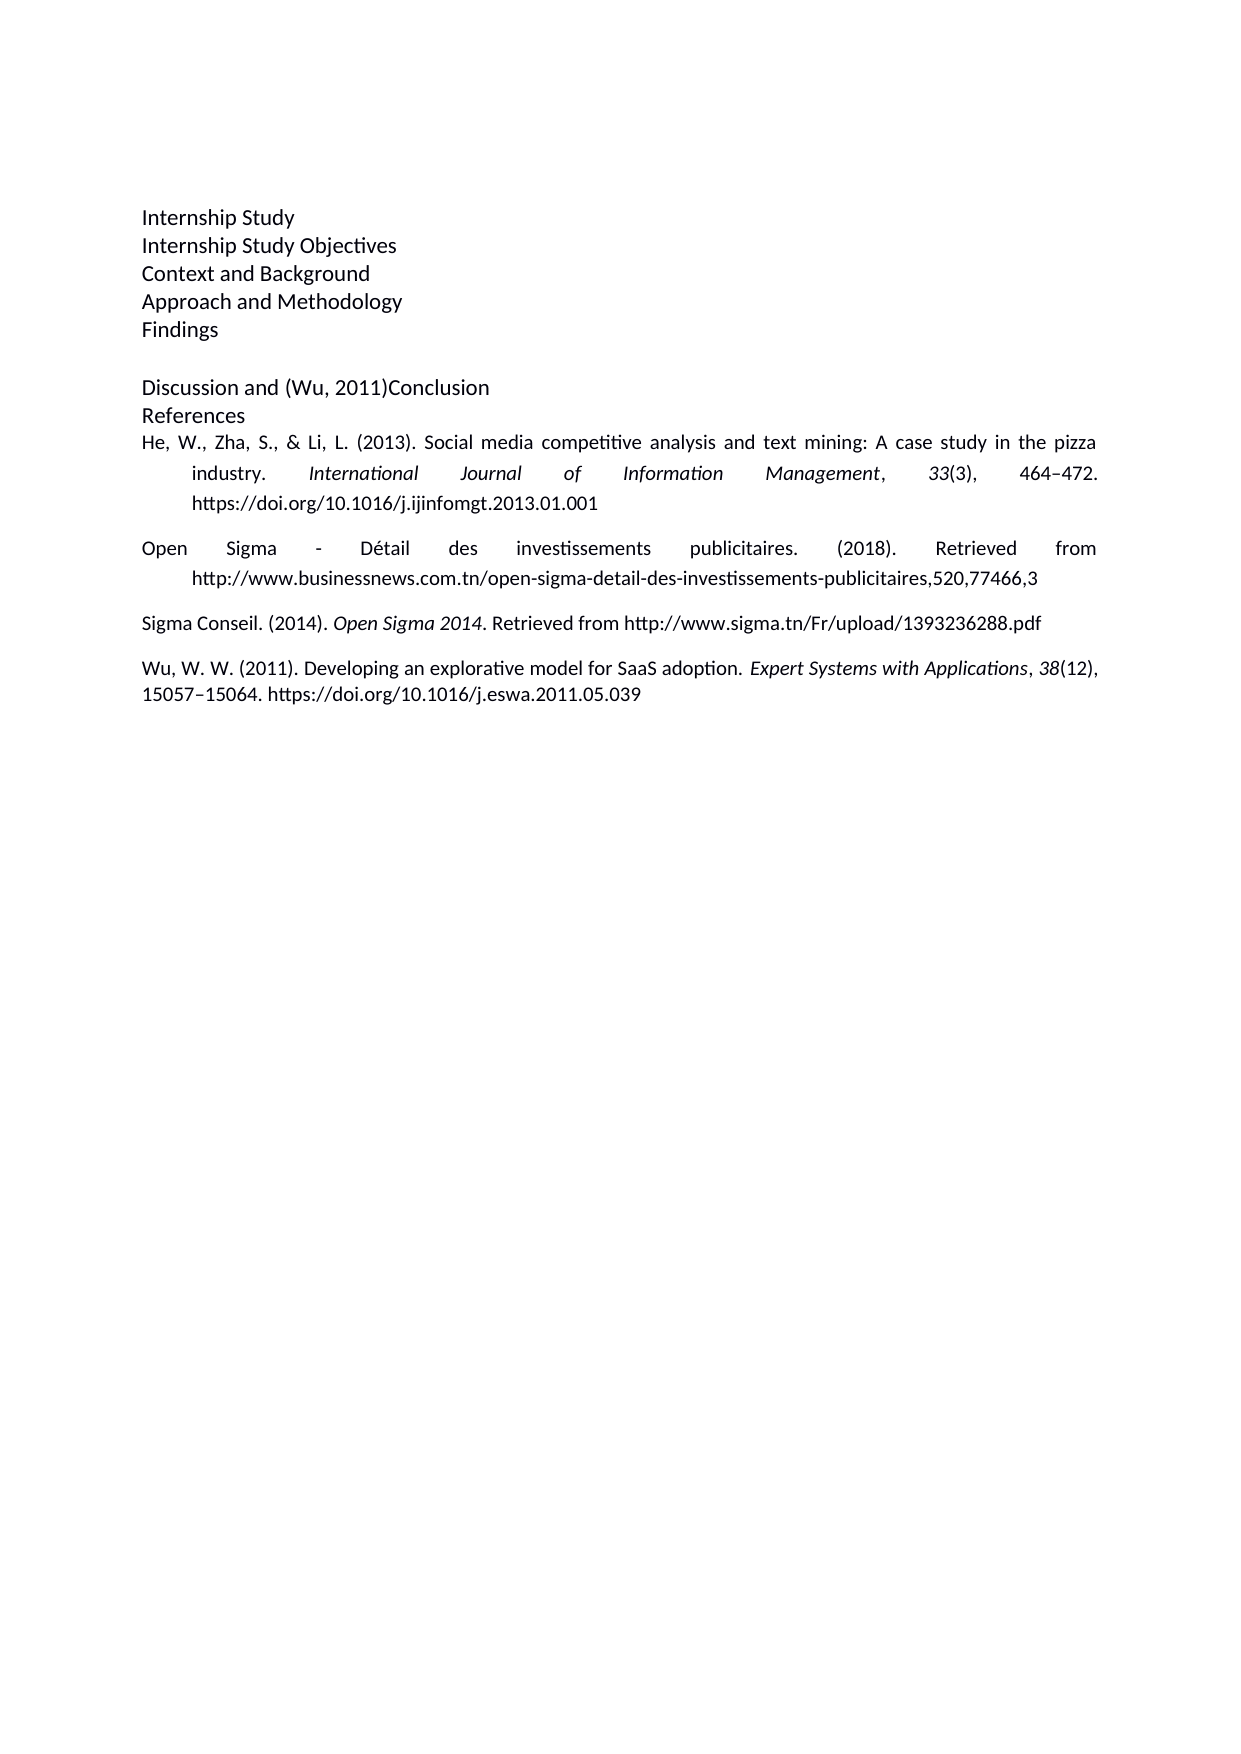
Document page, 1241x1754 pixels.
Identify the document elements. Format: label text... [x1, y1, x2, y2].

text Internship Study Objectives [142, 231, 1098, 259]
text Approach and Methodology [142, 287, 1098, 315]
text References [142, 401, 1098, 429]
text He, W., Zha, S., & Li, L. (2013). Social media competitive analysis and text mining: A case study in the pizza industry. International Journal of Information Management, 33(3), 464–472. https://doi.org/10.1016/j.ijinfomgt.2013.01.001 [142, 429, 1098, 516]
text Context and Background [142, 259, 1098, 287]
text Findings [142, 315, 1098, 343]
text Sigma Conseil. (2014). Open Sigma 2014. Retrieved from http://www.sigma.tn/Fr/upload/1393236288.pdf [142, 611, 1098, 636]
text Internship Study [142, 203, 1098, 231]
text Open Sigma - Détail des investissements publicitaires. (2018). Retrieved from http://www.businessnews.com.tn/open-sigma-detail-des-investissements-publicitaires,520,77466,3 [142, 535, 1098, 591]
text Wu, W. W. (2011). Developing an explorative model for SaaS adoption. Expert Systems with Applications, 38(12), 15057–15064. https://doi.org/10.1016/j.eswa.2011.05.039 [142, 656, 1098, 706]
text Discussion and (Wu, 2011)⁠Conclusion [142, 373, 1098, 401]
